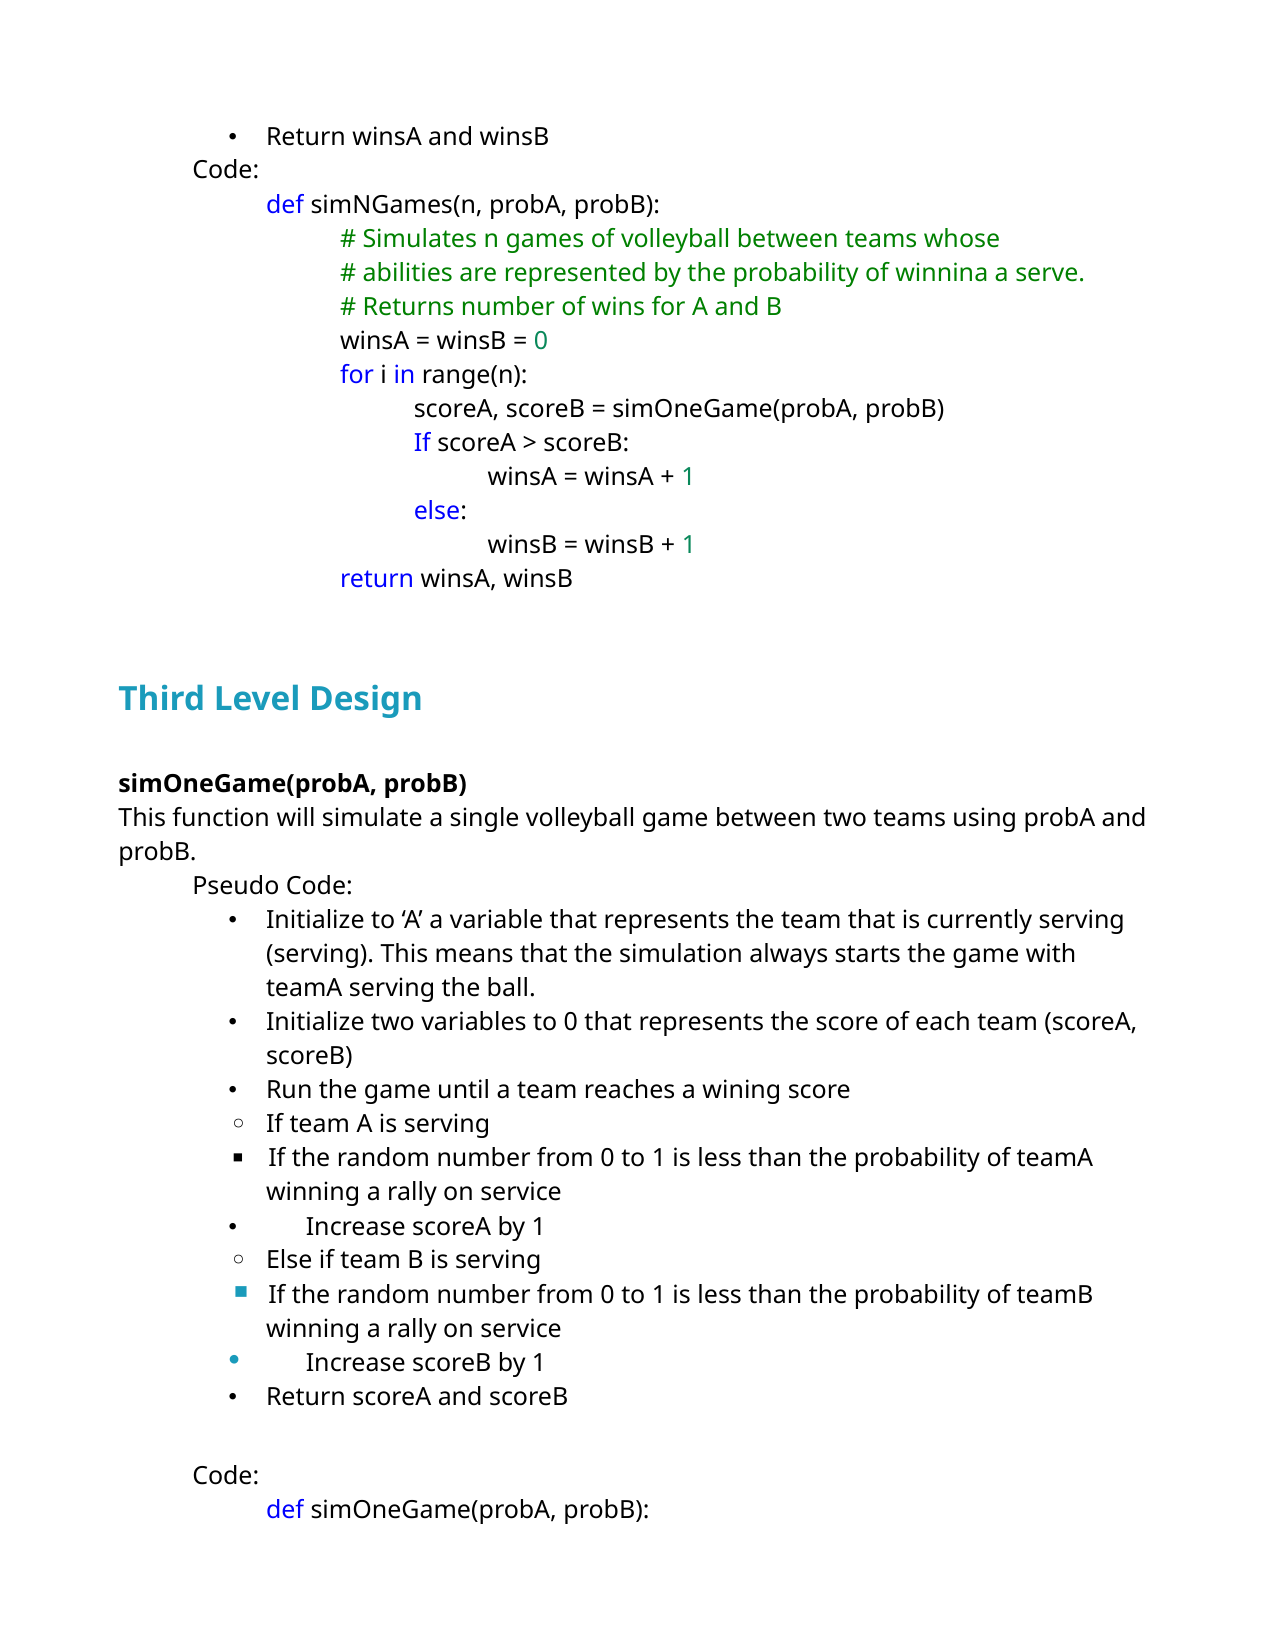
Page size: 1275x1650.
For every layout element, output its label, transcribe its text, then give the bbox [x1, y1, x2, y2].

text # abilities are represented by the probability of winnina a serve. [340, 254, 1157, 288]
text simOneGame(probA, probB) [118, 765, 1157, 799]
text winsA = winsA + 1 [340, 459, 1157, 493]
list If the random number from 0 to 1 is less than the probability of teamA winning a rally on service [228, 1140, 1157, 1208]
list If the random number from 0 to 1 is less than the probability of teamB winning a rally on service [228, 1276, 1157, 1344]
text # Returns number of wins for A and B [340, 288, 1157, 322]
text Third Level Design [118, 674, 1157, 720]
list Else if team B is serving [228, 1242, 1157, 1276]
text This function will simulate a single volleyball game between two teams using probA and probB. [118, 799, 1157, 867]
text If scoreA > scoreB: [340, 425, 1157, 459]
text def simOneGame(probA, probB): [266, 1492, 1157, 1526]
list Run the game until a team reaches a wining score [228, 1072, 1157, 1106]
list Return winsA and winsB [228, 118, 1157, 152]
text winsA = winsB = 0 [340, 322, 1157, 357]
list Initialize two variables to 0 that represents the score of each team (scoreA, scoreB) [228, 1004, 1157, 1072]
list Increase scoreB by 1 [228, 1344, 1157, 1378]
text return winsA, winsB [192, 561, 1157, 595]
text scoreA, scoreB = simOneGame(probA, probB) [340, 391, 1157, 425]
list If team A is serving [228, 1106, 1157, 1140]
text Code: [192, 152, 1157, 186]
list Initialize to ‘A’ a variable that represents the team that is currently serving (serving). This means that the simulation always starts the game with teamA serving the ball. [228, 902, 1157, 1004]
list Increase scoreA by 1 [228, 1208, 1157, 1242]
text Pseudo Code: [118, 867, 1157, 902]
text def simNGames(n, probA, probB): [266, 186, 1157, 220]
text winsB = winsB + 1 [340, 527, 1157, 561]
text else: [340, 493, 1157, 527]
list Return scoreA and scoreB [228, 1378, 1157, 1412]
text for i in range(n): [340, 357, 1157, 391]
text Code: [192, 1458, 1157, 1492]
text # Simulates n games of volleyball between teams whose [340, 220, 1157, 254]
